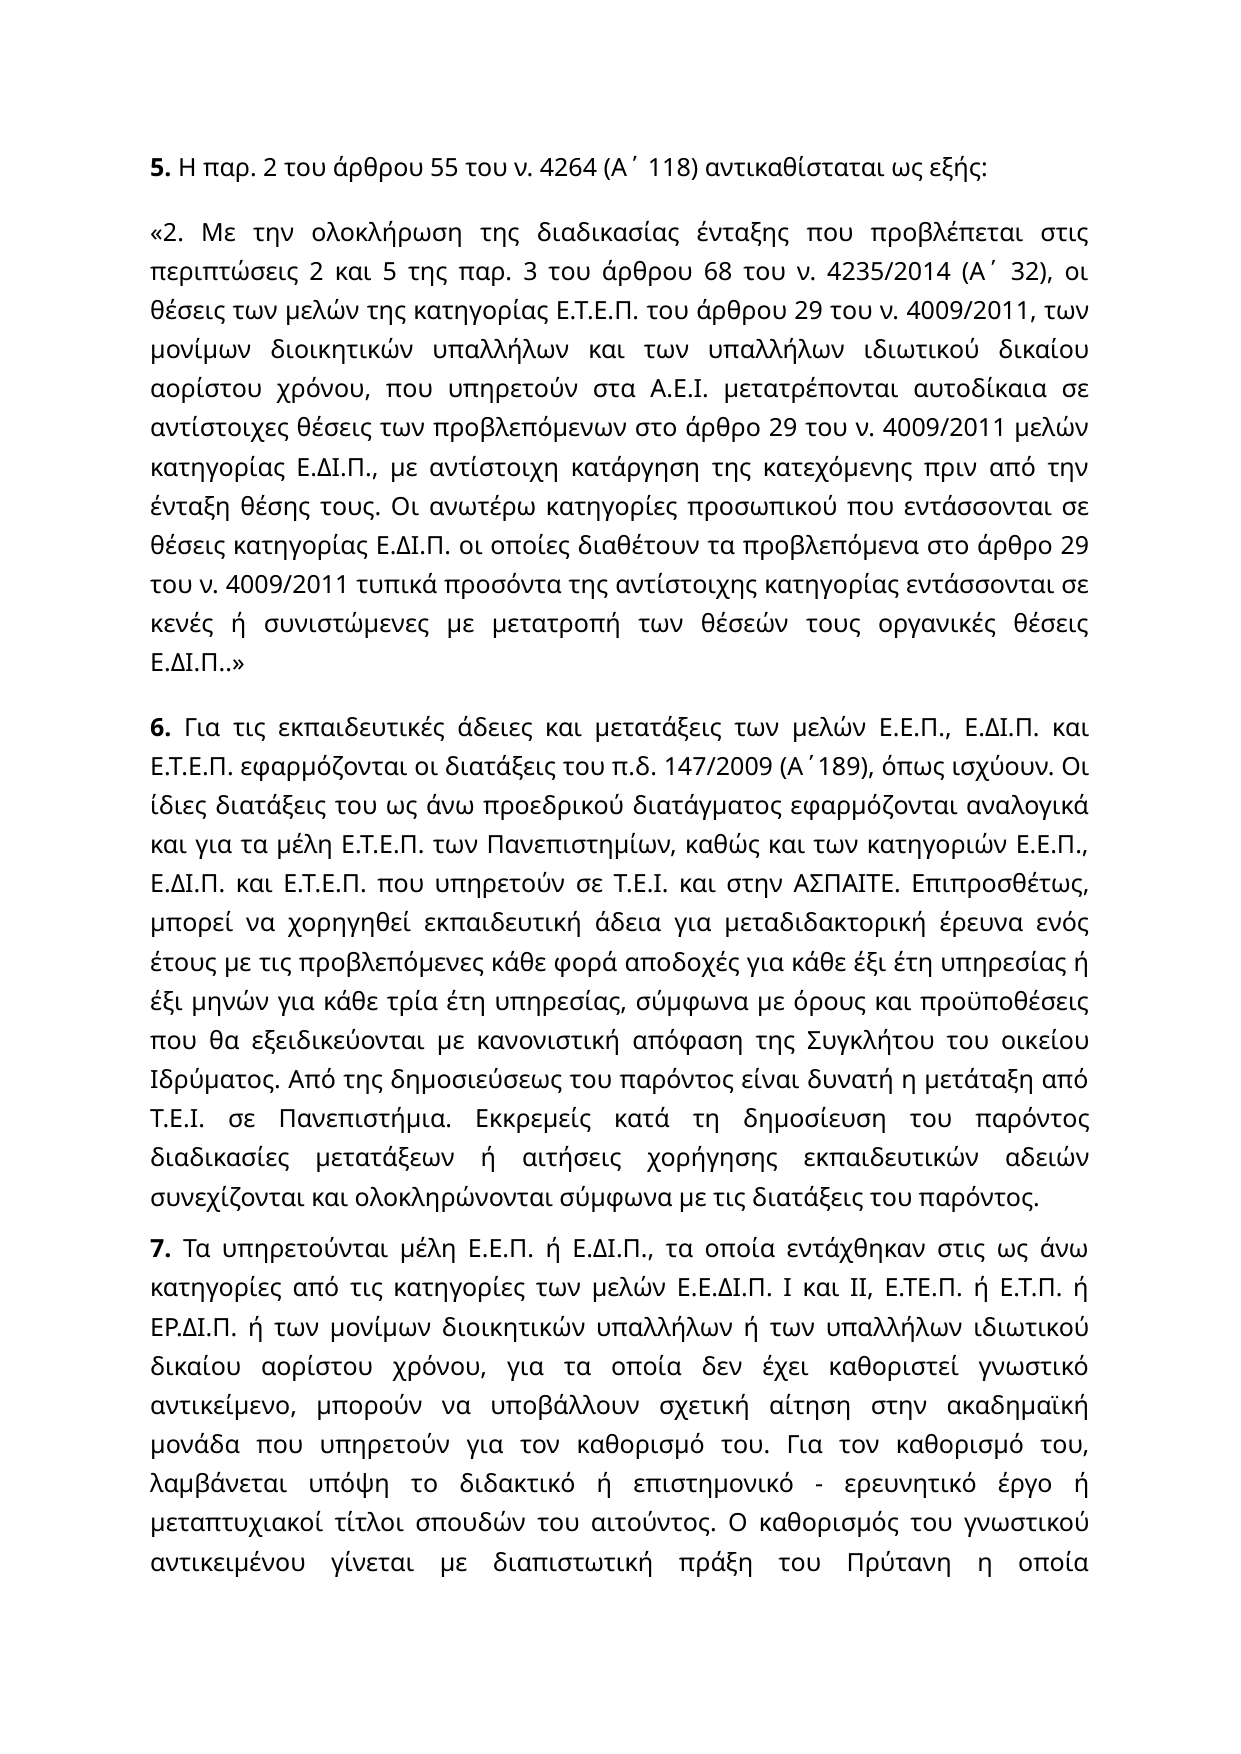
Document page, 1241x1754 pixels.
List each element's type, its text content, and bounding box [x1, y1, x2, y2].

text 7. Τα υπηρετούνται μέλη Ε.Ε.Π. ή Ε.ΔΙ.Π., τα οποία εντάχθηκαν στις ως άνω κατηγορίες από τις κατηγορίες των μελών Ε.Ε.ΔΙ.Π. I και II, Ε.ΤΕ.Π. ή Ε.Τ.Π. ή ΕΡ.ΔΙ.Π. ή των μονίμων διοικητικών υπαλλήλων ή των υπαλλήλων ιδιωτικού δικαίου αορίστου χρόνου, για τα οποία δεν έχει καθοριστεί γνωστικό αντικείμενο, μπορούν να υποβάλλουν σχετική αίτηση στην ακαδημαϊκή μονάδα που υπηρετούν για τον καθορισμό του. Για τον καθορισμό του, λαμβάνεται υπόψη το διδακτικό ή επιστημονικό - ερευνητικό έργο ή μεταπτυχιακοί τίτλοι σπουδών του αιτούντος. Ο καθορισμός του γνωστικού αντικειμένου γίνεται με διαπιστωτική πράξη του Πρύτανη η οποία [150, 1231, 1090, 1578]
text «2. Με την ολοκλήρωση της διαδικασίας ένταξης που προβλέπεται στις περιπτώσεις 2 και 5 της παρ. 3 του άρθρου 68 του ν. 4235/2014 (Α΄ 32), οι θέσεις των μελών της κατηγορίας Ε.Τ.Ε.Π. του άρθρου 29 του ν. 4009/2011, των μονίμων διοικητικών υπαλλήλων και των υπαλλήλων ιδιωτικού δικαίου αορίστου χρόνου, που υπηρετούν στα Α.Ε.Ι. μετατρέπονται αυτοδίκαια σε αντίστοιχες θέσεις των προβλεπόμενων στο άρθρο 29 του ν. 4009/2011 μελών κατηγορίας Ε.ΔΙ.Π., με αντίστοιχη κατάργηση της κατεχόμενης πριν από την ένταξη θέσης τους. Οι ανωτέρω κατηγορίες προσωπικού που εντάσσονται σε θέσεις κατηγορίας Ε.ΔΙ.Π. οι οποίες διαθέτουν τα προβλεπόμενα στο άρθρο 29 του ν. 4009/2011 τυπικά προσόντα της αντίστοιχης κατηγορίας εντάσσονται σε κενές ή συνιστώμενες με μετατροπή των θέσεών τους οργανικές θέσεις Ε.ΔΙ.Π..» [150, 214, 1090, 679]
text 6. Για τις εκπαιδευτικές άδειες και μετατάξεις των μελών Ε.Ε.Π., Ε.ΔΙ.Π. και Ε.Τ.Ε.Π. εφαρμόζονται οι διατάξεις του π.δ. 147/2009 (Α΄189), όπως ισχύουν. Οι ίδιες διατάξεις του ως άνω προεδρικού διατάγματος εφαρμόζονται αναλογικά και για τα μέλη Ε.Τ.Ε.Π. των Πανεπιστημίων, καθώς και των κατηγοριών Ε.Ε.Π., Ε.ΔΙ.Π. και Ε.Τ.Ε.Π. που υπηρετούν σε Τ.Ε.Ι. και στην ΑΣΠΑΙΤΕ. Επιπροσθέτως, μπορεί να χορηγηθεί εκπαιδευτική άδεια για μεταδιδακτορική έρευνα ενός έτους με τις προβλεπόμενες κάθε φορά αποδοχές για κάθε έξι έτη υπηρεσίας ή έξι μηνών για κάθε τρία έτη υπηρεσίας, σύμφωνα με όρους και προϋποθέσεις που θα εξειδικεύονται με κανονιστική απόφαση της Συγκλήτου του οικείου Ιδρύματος. Από της δημοσιεύσεως του παρόντος είναι δυνατή η μετάταξη από Τ.Ε.Ι. σε Πανεπιστήμια. Εκκρεμείς κατά τη δημοσίευση του παρόντος διαδικασίες μετατάξεων ή αιτήσεις χορήγησης εκπαιδευτικών αδειών συνεχίζονται και ολοκληρώνονται σύμφωνα με τις διατάξεις του παρόντος. [150, 709, 1090, 1213]
text 5. Η παρ. 2 του άρθρου 55 του ν. 4264 (Α΄ 118) αντικαθίσταται ως εξής: [150, 150, 1090, 184]
